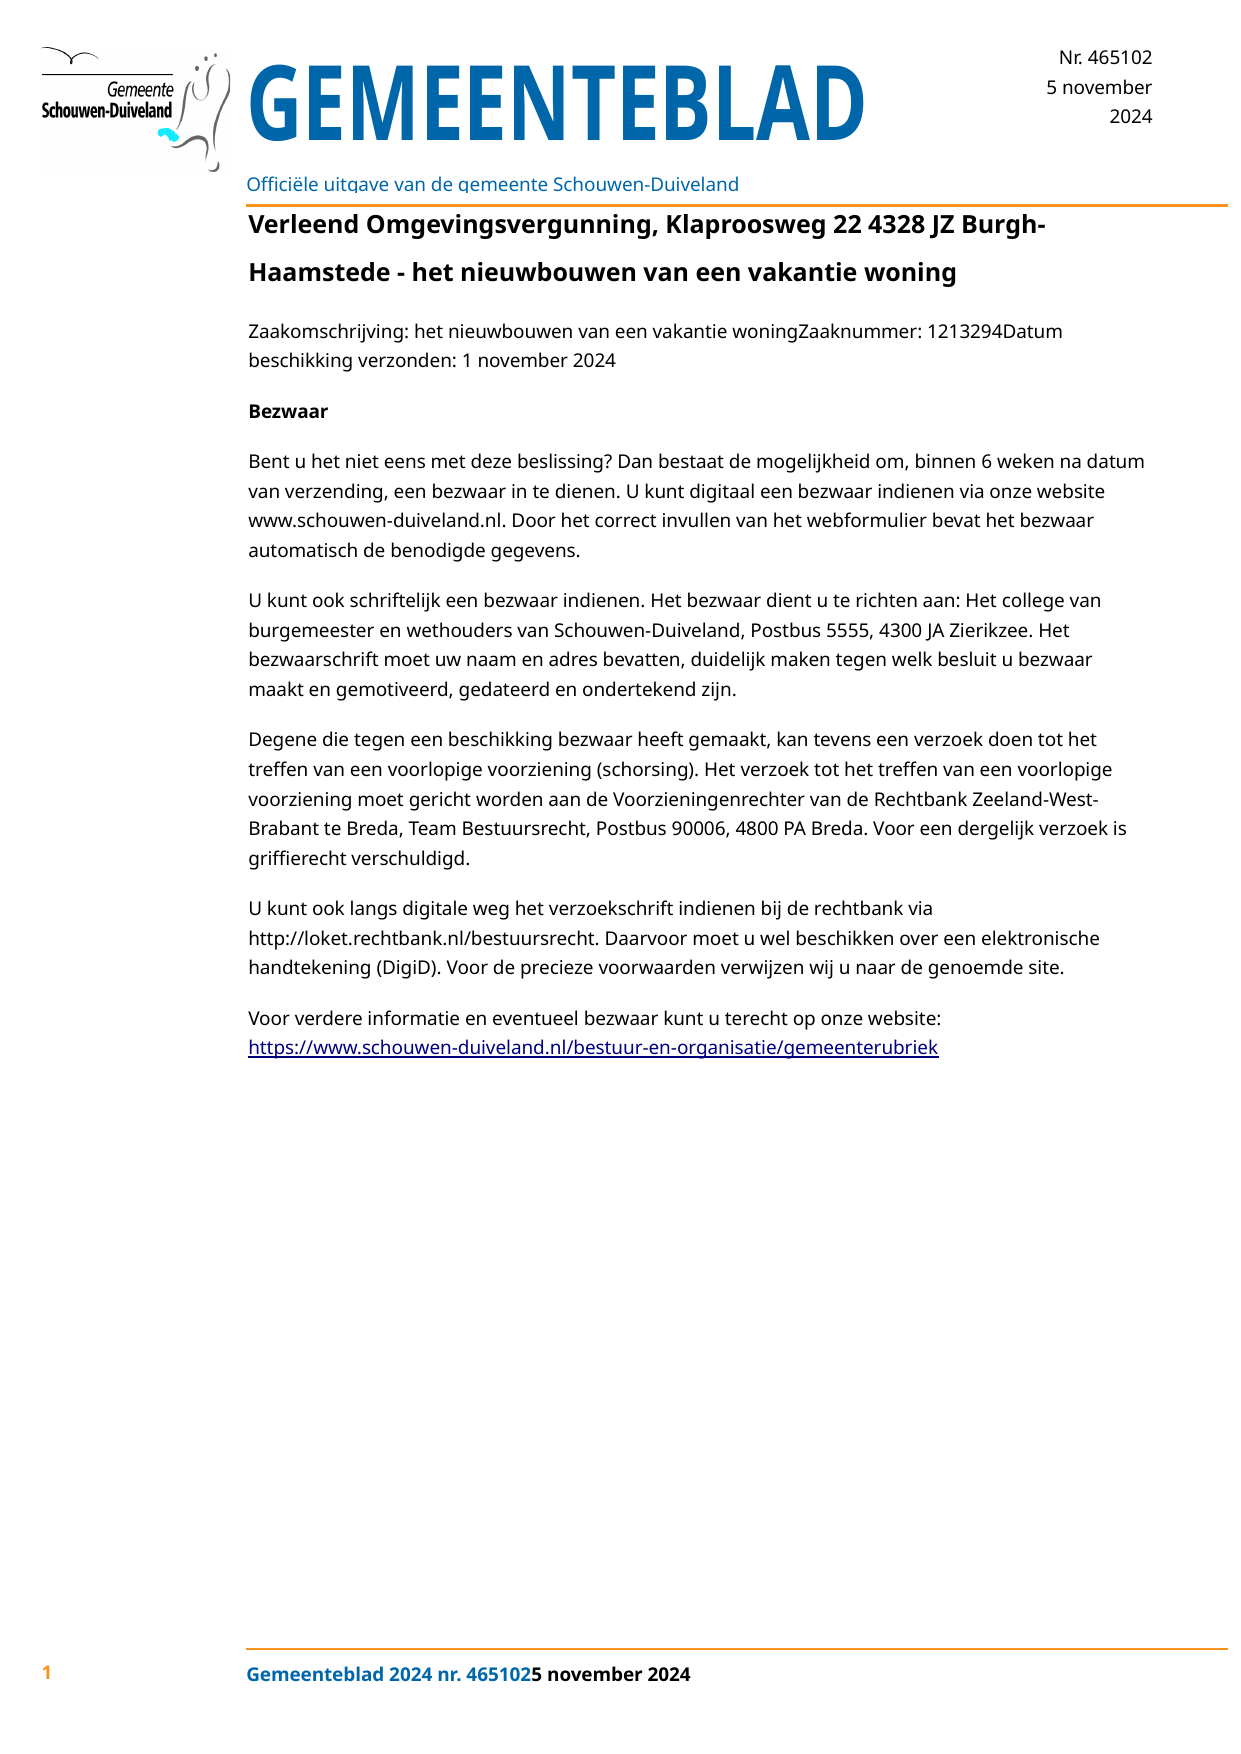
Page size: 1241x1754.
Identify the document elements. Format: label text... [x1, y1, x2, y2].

text U kunt ook schriftelijk een bezwaar indienen. Het bezwaar dient u te richten aan: Het college van burgemeester en wethouders van Schouwen-Duiveland, Postbus 5555, 4300 JA Zierikzee. Het bezwaarschrift moet uw naam en adres bevatten, duidelijk maken tegen welk besluit u bezwaar maakt en gemotiveerd, gedateerd en ondertekend zijn. [248, 587, 1152, 702]
text U kunt ook langs digitale weg het verzoekschrift indienen bij de rechtbank via http://loket.rechtbank.nl/bestuursrecht. Daarvoor moet u wel beschikken over een elektronische handtekening (DigiD). Voor de precieze voorwaarden verwijzen wij u naar de genoemde site. [248, 895, 1152, 980]
text Zaakomschrijving: het nieuwbouwen van een vakantie woningZaaknummer: 1213294Datum beschikking verzonden: 1 november 2024 [248, 318, 1152, 373]
text Degene die tegen een beschikking bezwaar heeft gemaakt, kan tevens een verzoek doen tot het treffen van een voorlopige voorziening (schorsing). Het verzoek tot het treffen van een voorlopige voorziening moet gericht worden aan de Voorzieningenrechter van de Rechtbank Zeeland-West-Brabant te Breda, Team Bestuursrecht, Postbus 90006, 4800 PA Breda. Voor een dergelijk verzoek is griffierecht verschuldigd. [248, 727, 1152, 871]
text Bent u het niet eens met deze beslissing? Dan bestaat de mogelijkheid om, binnen 6 weken na datum van verzending, een bezwaar in te dienen. U kunt digitaal een bezwaar indienen via onze website www.schouwen-duiveland.nl. Door het correct invullen van het webformulier bevat het bezwaar automatisch de benodigde gegevens. [248, 448, 1152, 563]
picture [41, 47, 231, 172]
text Verleend Omgevingsvergunning, Klaproosweg 22 4328 JZ Burgh-Haamstede - het nieuwbouwen van een vakantie woning [248, 207, 1152, 288]
text Bezwaar [248, 398, 1152, 424]
text Voor verdere informatie en eventueel bezwaar kunt u terecht op onze website: https://www.schouwen-duiveland.nl/bestuur-en-organisatie/gemeenterubriek [248, 1005, 1152, 1060]
